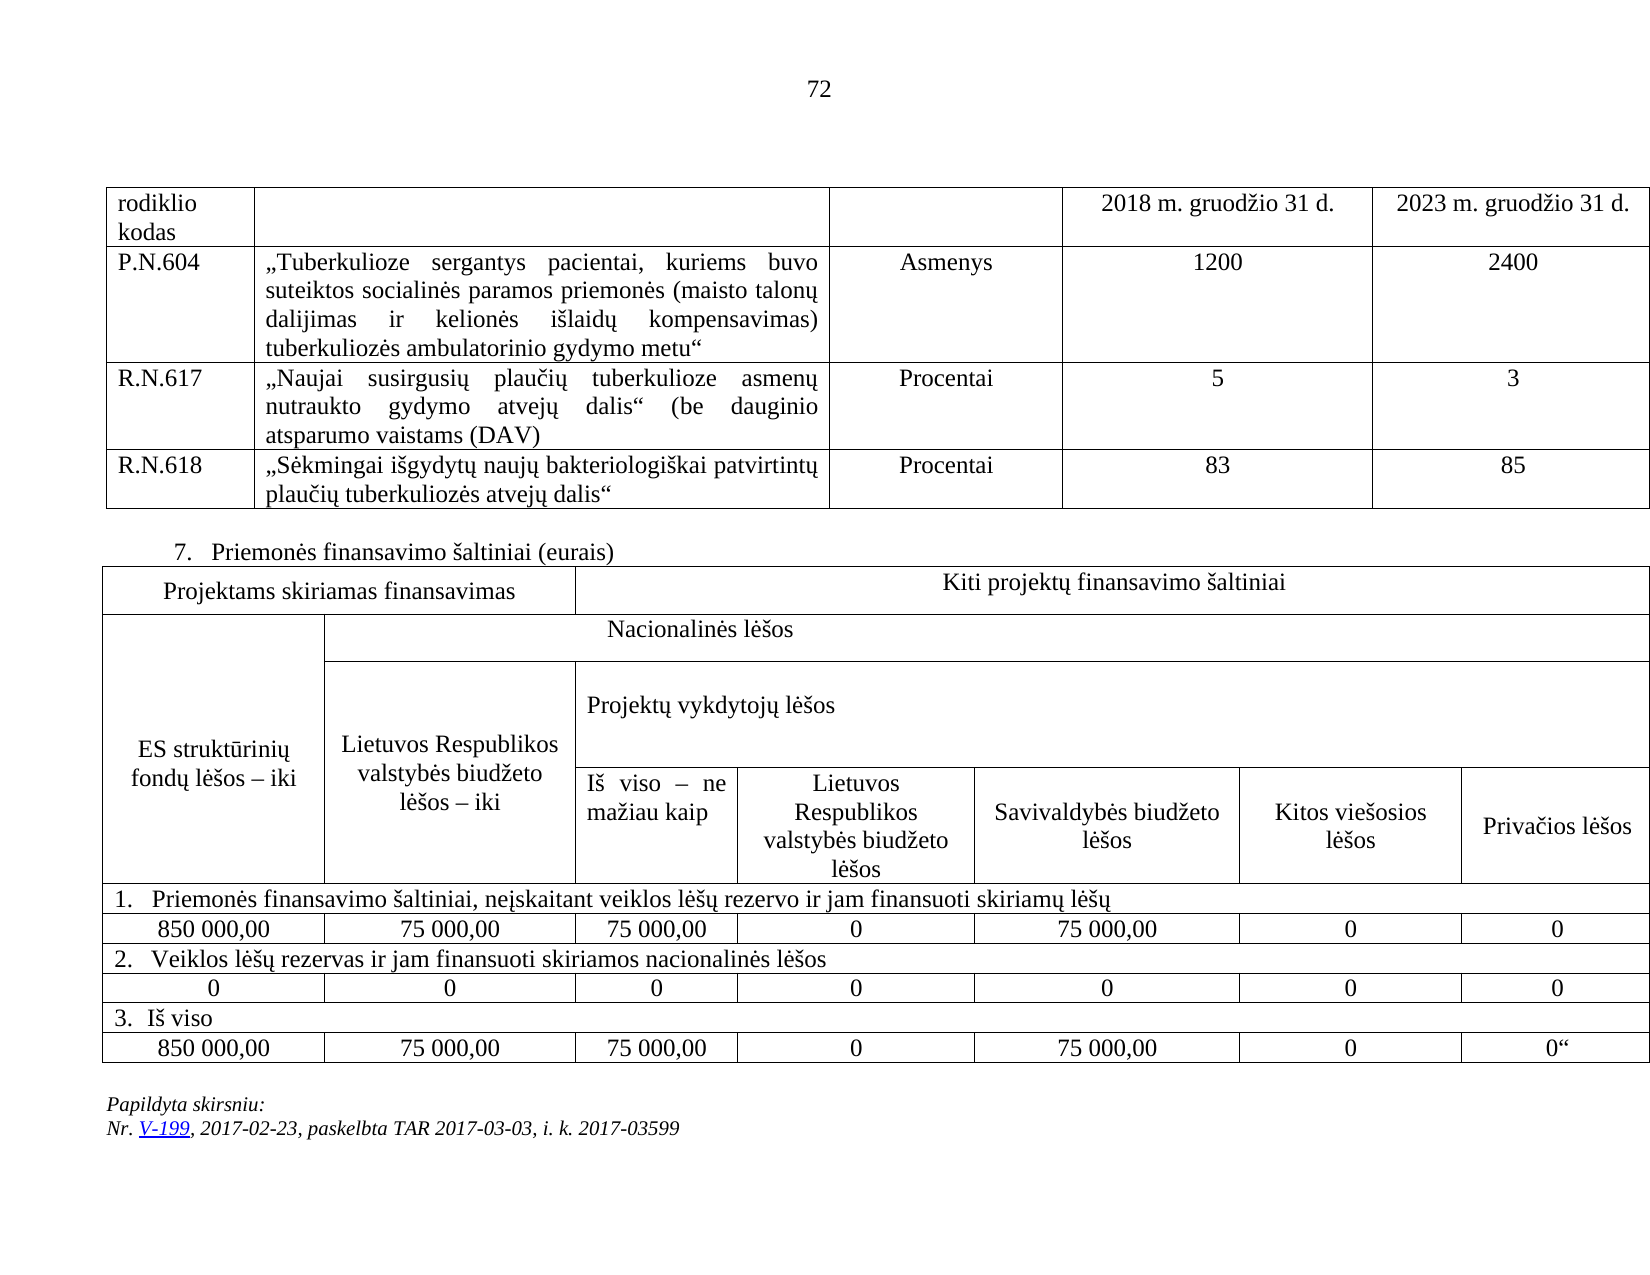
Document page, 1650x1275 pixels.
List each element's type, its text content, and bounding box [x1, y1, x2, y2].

table_cell 0 [975, 974, 1239, 1002]
table_cell 0 [1462, 914, 1649, 943]
table_cell Lietuvos Respublikos valstybės biudžeto lėšos [738, 768, 974, 883]
table_cell ES struktūrinių fondų lėšos – iki [103, 615, 324, 883]
table_cell 850 000,00 [103, 914, 324, 943]
table_cell 75 000,00 [576, 914, 737, 943]
table_cell 85 [1373, 450, 1649, 508]
table_cell 0 [325, 974, 575, 1002]
table_cell „Sėkmingai išgydytų naujų bakteriologiškai patvirtintų plaučių tuberkuliozės atvejų dalis“ [255, 450, 829, 508]
table_cell 0 [103, 974, 324, 1002]
table_cell 75 000,00 [576, 1033, 737, 1062]
table_cell 75 000,00 [975, 914, 1239, 943]
table_cell 75 000,00 [325, 1033, 575, 1062]
table_cell 75 000,00 [975, 1033, 1239, 1062]
table_cell 3 [1373, 363, 1649, 449]
table_cell 1. Priemonės finansavimo šaltiniai, neįskaitant veiklos lėšų rezervo ir jam finansuoti skiriamų lėšų [103, 884, 1649, 913]
table_cell 2400 [1373, 247, 1649, 362]
table_cell P.N.604 [107, 247, 254, 362]
table_cell Iš viso – ne mažiau kaip [576, 768, 737, 883]
table_cell „Tuberkulioze sergantys pacientai, kuriems buvo suteiktos socialinės paramos priemonės (maisto talonų dalijimas ir kelionės išlaidų kompensavimas) tuberkuliozės ambulatorinio gydymo metu“ [255, 247, 829, 362]
table_header [255, 188, 829, 246]
table_cell 1200 [1063, 247, 1372, 362]
table_cell 0 [1462, 974, 1649, 1002]
table_cell Asmenys [830, 247, 1062, 362]
table_header Projektams skiriamas finansavimas [103, 567, 575, 613]
table_cell Lietuvos Respublikos valstybės biudžeto lėšos – iki [325, 662, 575, 883]
table_header rodiklio kodas [107, 188, 254, 246]
table_header [830, 188, 1062, 246]
table_cell 3. Iš viso [103, 1003, 1649, 1032]
table_cell 0 [1240, 1033, 1461, 1062]
table_cell Savivaldybės biudžeto lėšos [975, 768, 1239, 883]
table_cell 0 [1240, 914, 1461, 943]
table_cell 0 [576, 974, 737, 1002]
text Nr. V-199, 2017-02-23, paskelbta TAR 2017-03-03, i. k. 2017-03599 [106, 1116, 1532, 1140]
table_cell 83 [1063, 450, 1372, 508]
table_cell 0 [738, 974, 974, 1002]
table_cell Procentai [830, 450, 1062, 508]
text Papildyta skirsniu: [106, 1092, 1532, 1116]
table_cell Kitos viešosios lėšos [1240, 768, 1461, 883]
table_cell Procentai [830, 363, 1062, 449]
table_cell Nacionalinės lėšos [325, 615, 1649, 661]
table_cell 850 000,00 [103, 1033, 324, 1062]
table_cell 5 [1063, 363, 1372, 449]
text 7. Priemonės finansavimo šaltiniai (eurais) [173, 537, 1532, 566]
table_cell R.N.618 [107, 450, 254, 508]
table_cell 0 [1240, 974, 1461, 1002]
table_header Kiti projektų finansavimo šaltiniai [576, 567, 1649, 613]
table_cell „Naujai susirgusių plaučių tuberkulioze asmenų nutraukto gydymo atvejų dalis“ (be dauginio atsparumo vaistams (DAV) [255, 363, 829, 449]
table_header 2023 m. gruodžio 31 d. [1373, 188, 1649, 246]
table_cell R.N.617 [107, 363, 254, 449]
table_cell 75 000,00 [325, 914, 575, 943]
table_cell Privačios lėšos [1462, 768, 1649, 883]
table_cell Projektų vykdytojų lėšos [576, 662, 1649, 767]
table_cell 0 [738, 1033, 974, 1062]
table_cell 2. Veiklos lėšų rezervas ir jam finansuoti skiriamos nacionalinės lėšos [103, 944, 1649, 972]
table_cell 0 [738, 914, 974, 943]
table_cell 0“ [1462, 1033, 1649, 1062]
table_header 2018 m. gruodžio 31 d. [1063, 188, 1372, 246]
